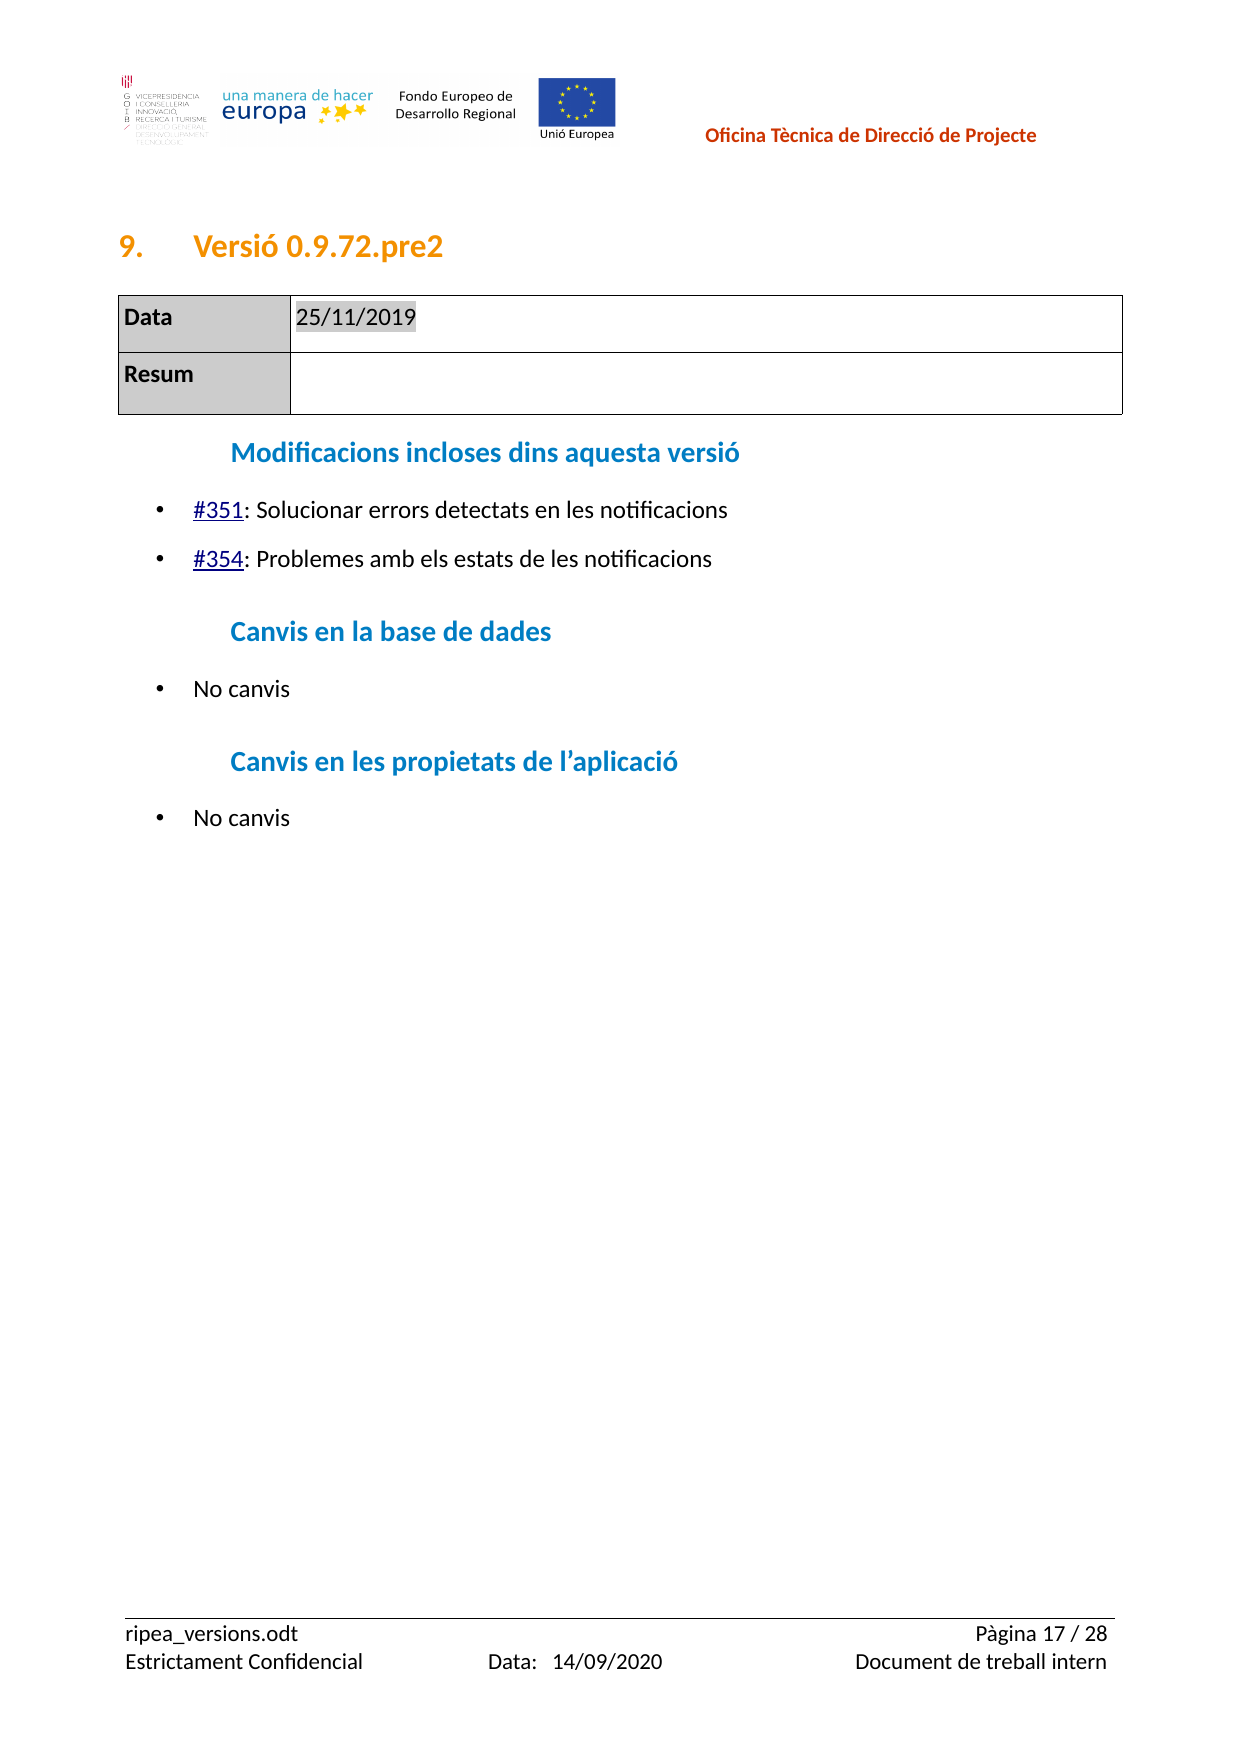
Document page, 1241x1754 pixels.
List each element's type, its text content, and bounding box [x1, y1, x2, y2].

list No canvis [156, 673, 1122, 703]
subtitle Canvis en la base de dades [153, 613, 1122, 649]
table_header 25/11/2019 [291, 296, 1122, 352]
list #351: Solucionar errors detectats en les notificacions [156, 494, 1122, 524]
list No canvis [156, 802, 1122, 833]
table_header Data [119, 296, 290, 352]
list #354: Problemes amb els estats de les notificacions [156, 543, 1122, 574]
subtitle Versió 0.9.72.pre2 [118, 225, 1122, 266]
table_cell Resum [119, 353, 290, 414]
subtitle Modificacions incloses dins aquesta versió [153, 434, 1122, 470]
table_cell [291, 353, 1122, 414]
picture [219, 73, 621, 147]
subtitle Canvis en les propietats de l’aplicació [153, 743, 1122, 779]
picture [118, 73, 213, 147]
